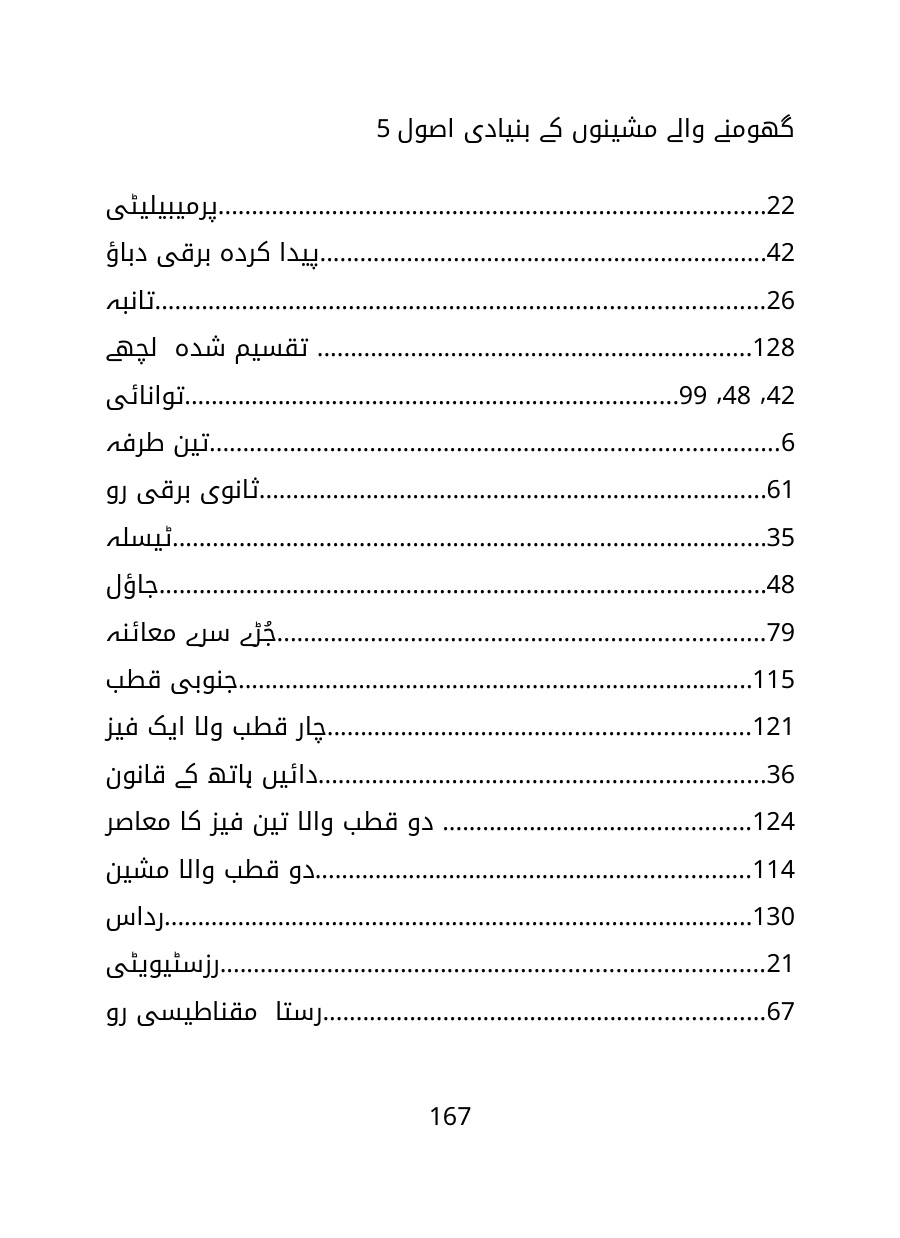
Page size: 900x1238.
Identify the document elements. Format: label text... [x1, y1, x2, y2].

text چار قطب ولا ایک فیز 121 [105, 704, 795, 751]
text توانائی 42, 48, 99 [105, 372, 795, 419]
text جُڑے سرے معائنہ 79 [105, 609, 795, 656]
text پیدا کردہ برقی دباؤ 42 [105, 230, 795, 277]
text تقسیم شدہ لچھے 128 [105, 324, 795, 372]
text جنوبی قطب 115 [105, 656, 795, 704]
text رداس 130 [105, 893, 795, 941]
text تین طرفہ 6 [105, 419, 795, 467]
text دائیں ہاتھ کے قانون 36 [105, 751, 795, 798]
text دو قطب والا مشین 114 [105, 846, 795, 893]
text دو قطب والا تین فیز کا معاصر 124 [105, 798, 795, 846]
text رستا مقناطیسی رو 67 [105, 988, 795, 1036]
text ثانوی برقی رو 61 [105, 467, 795, 514]
text ٹیسلہ 35 [105, 514, 795, 562]
text رزسٹیویٹی 21 [105, 941, 795, 988]
text تانبہ 26 [105, 277, 795, 324]
text جاؤل 48 [105, 562, 795, 609]
text پرمیبیلیٹی 22 [105, 182, 795, 230]
